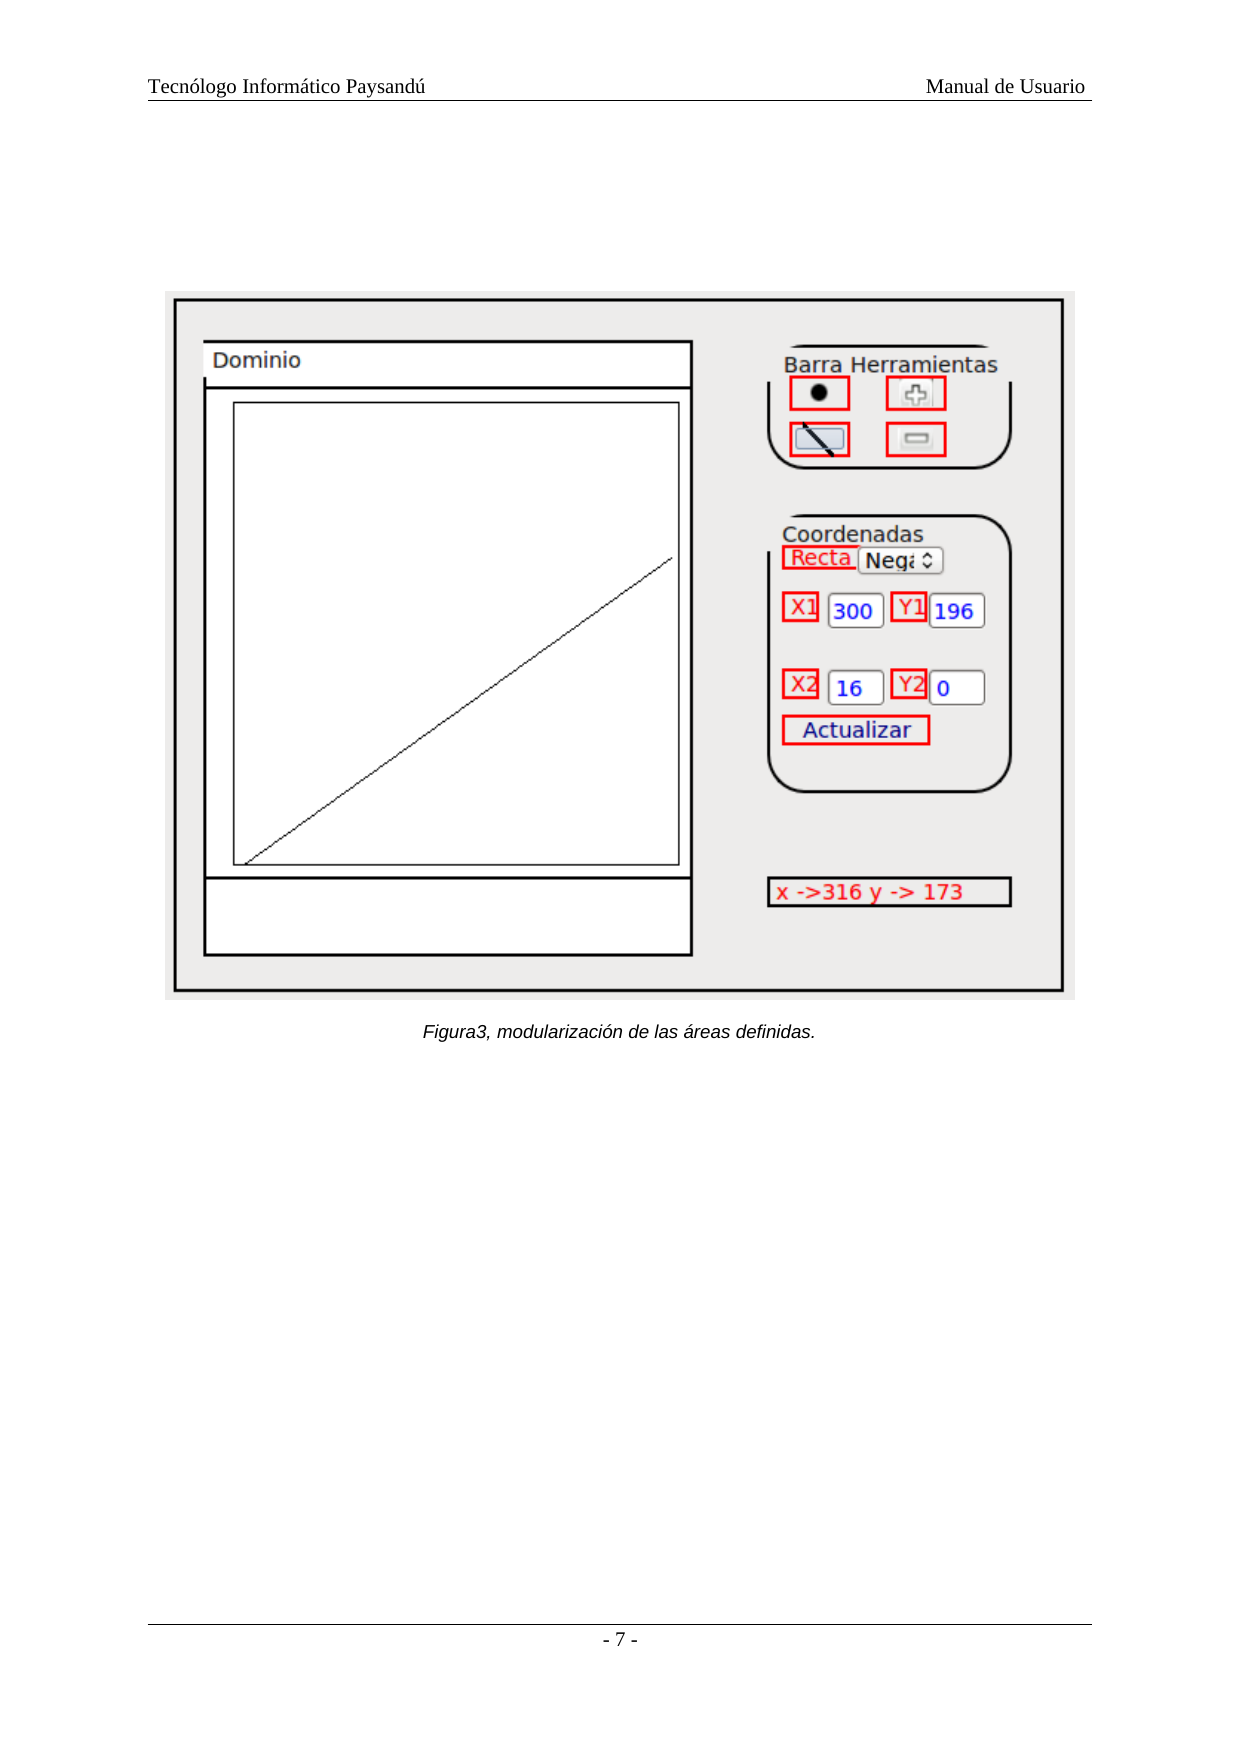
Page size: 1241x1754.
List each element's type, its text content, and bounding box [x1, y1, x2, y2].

picture [165, 291, 1075, 1000]
text Figura3, modularización de las áreas definidas. [148, 1021, 1092, 1042]
